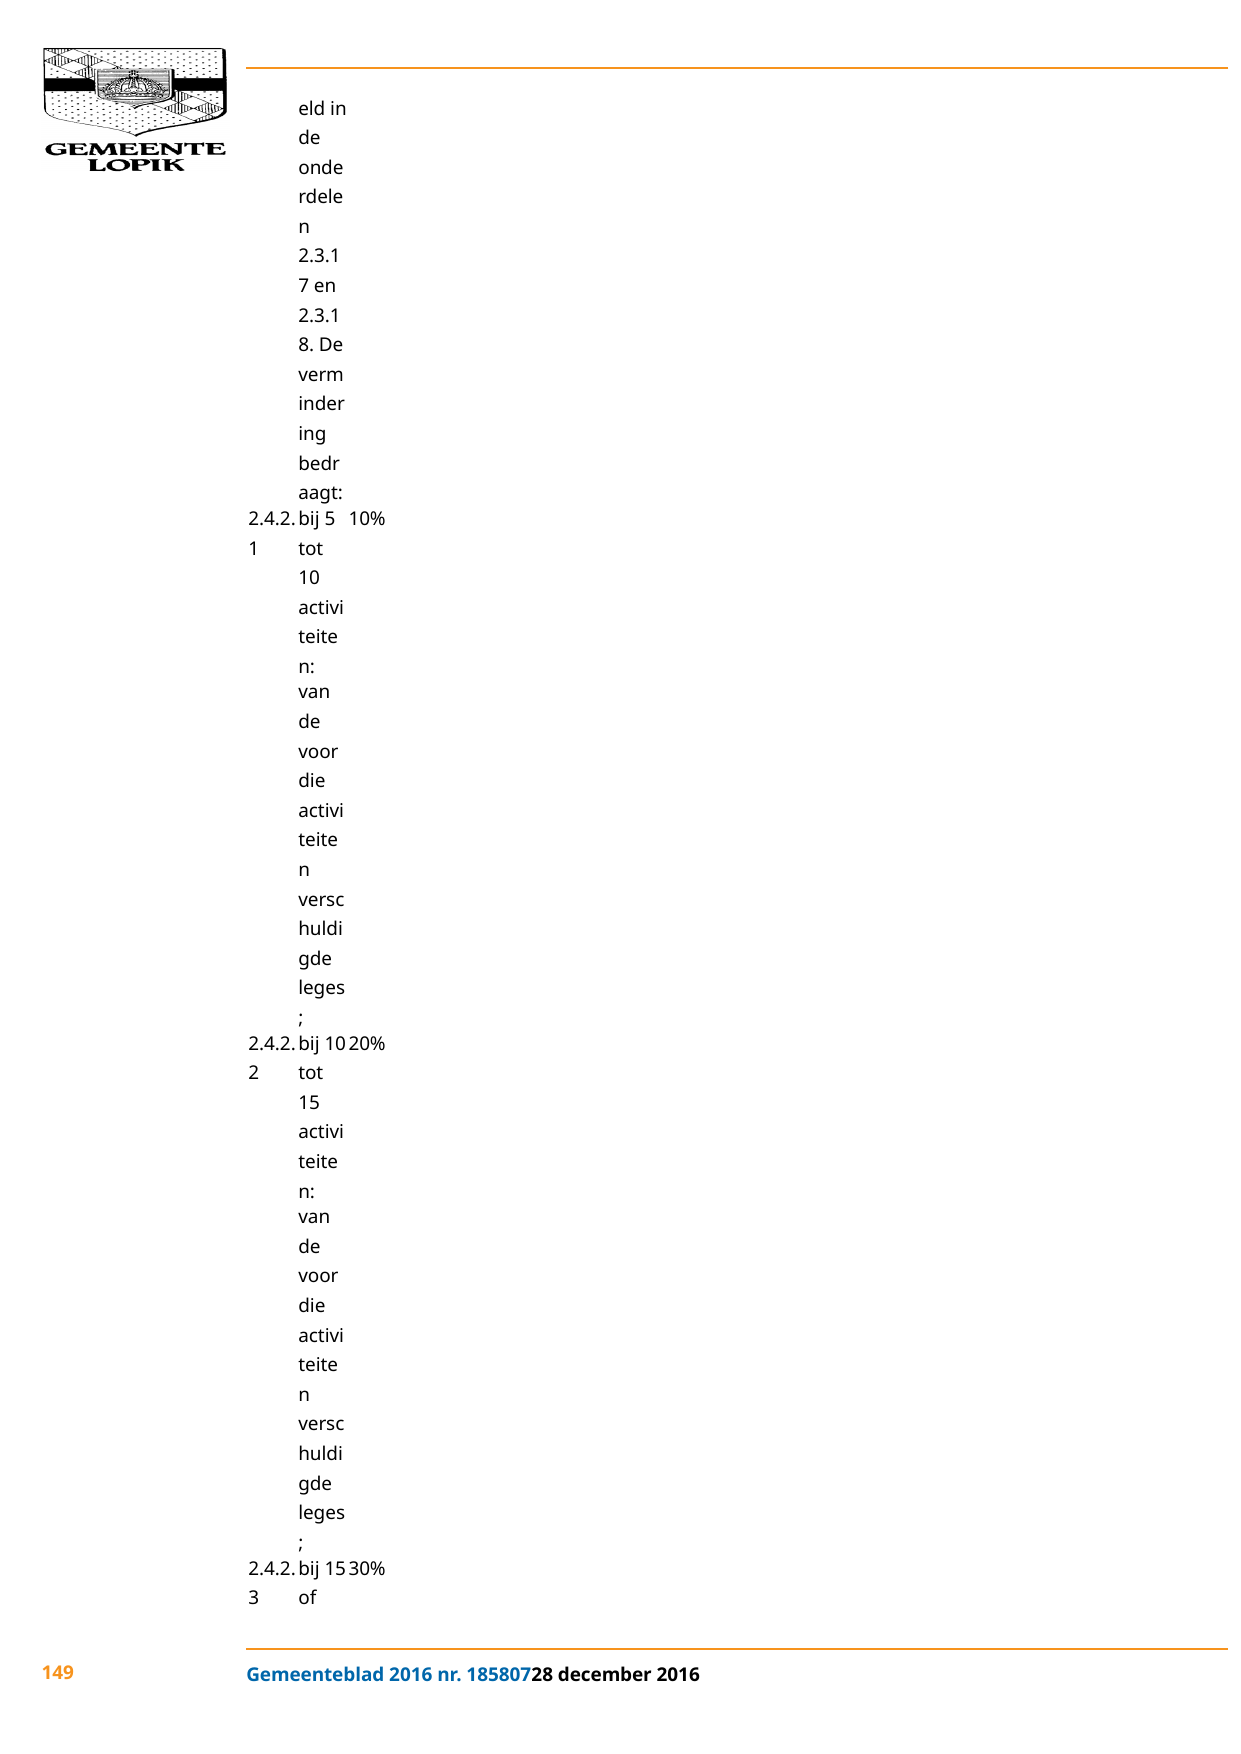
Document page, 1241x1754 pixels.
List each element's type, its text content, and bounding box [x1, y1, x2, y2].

table_cell van de voor die activiteiten verschuldigde leges; [298, 1204, 348, 1555]
table_cell [248, 95, 298, 505]
table_cell [348, 679, 398, 1030]
table_cell 30% [348, 1555, 398, 1610]
table_cell 2.4.2.3 [248, 1555, 298, 1610]
table_cell bij 10 tot 15 activiteiten: [298, 1030, 348, 1203]
picture [41, 47, 231, 172]
table_cell [348, 95, 398, 505]
table_cell van de voor die activiteiten verschuldigde leges; [298, 679, 348, 1030]
table_cell eld in de onderdelen 2.3.17 en 2.3.18. De vermindering bedraagt: [298, 95, 348, 505]
table_cell bij 15 of [298, 1555, 348, 1610]
table_cell 20% [348, 1030, 398, 1203]
table_cell 2.4.2.2 [248, 1030, 298, 1203]
table_cell 2.4.2.1 [248, 505, 298, 679]
table_cell [248, 1204, 298, 1555]
table_cell [348, 1204, 398, 1555]
table_cell [248, 679, 298, 1030]
table_cell bij 5 tot 10 activiteiten: [298, 505, 348, 679]
table_cell 10% [348, 505, 398, 679]
